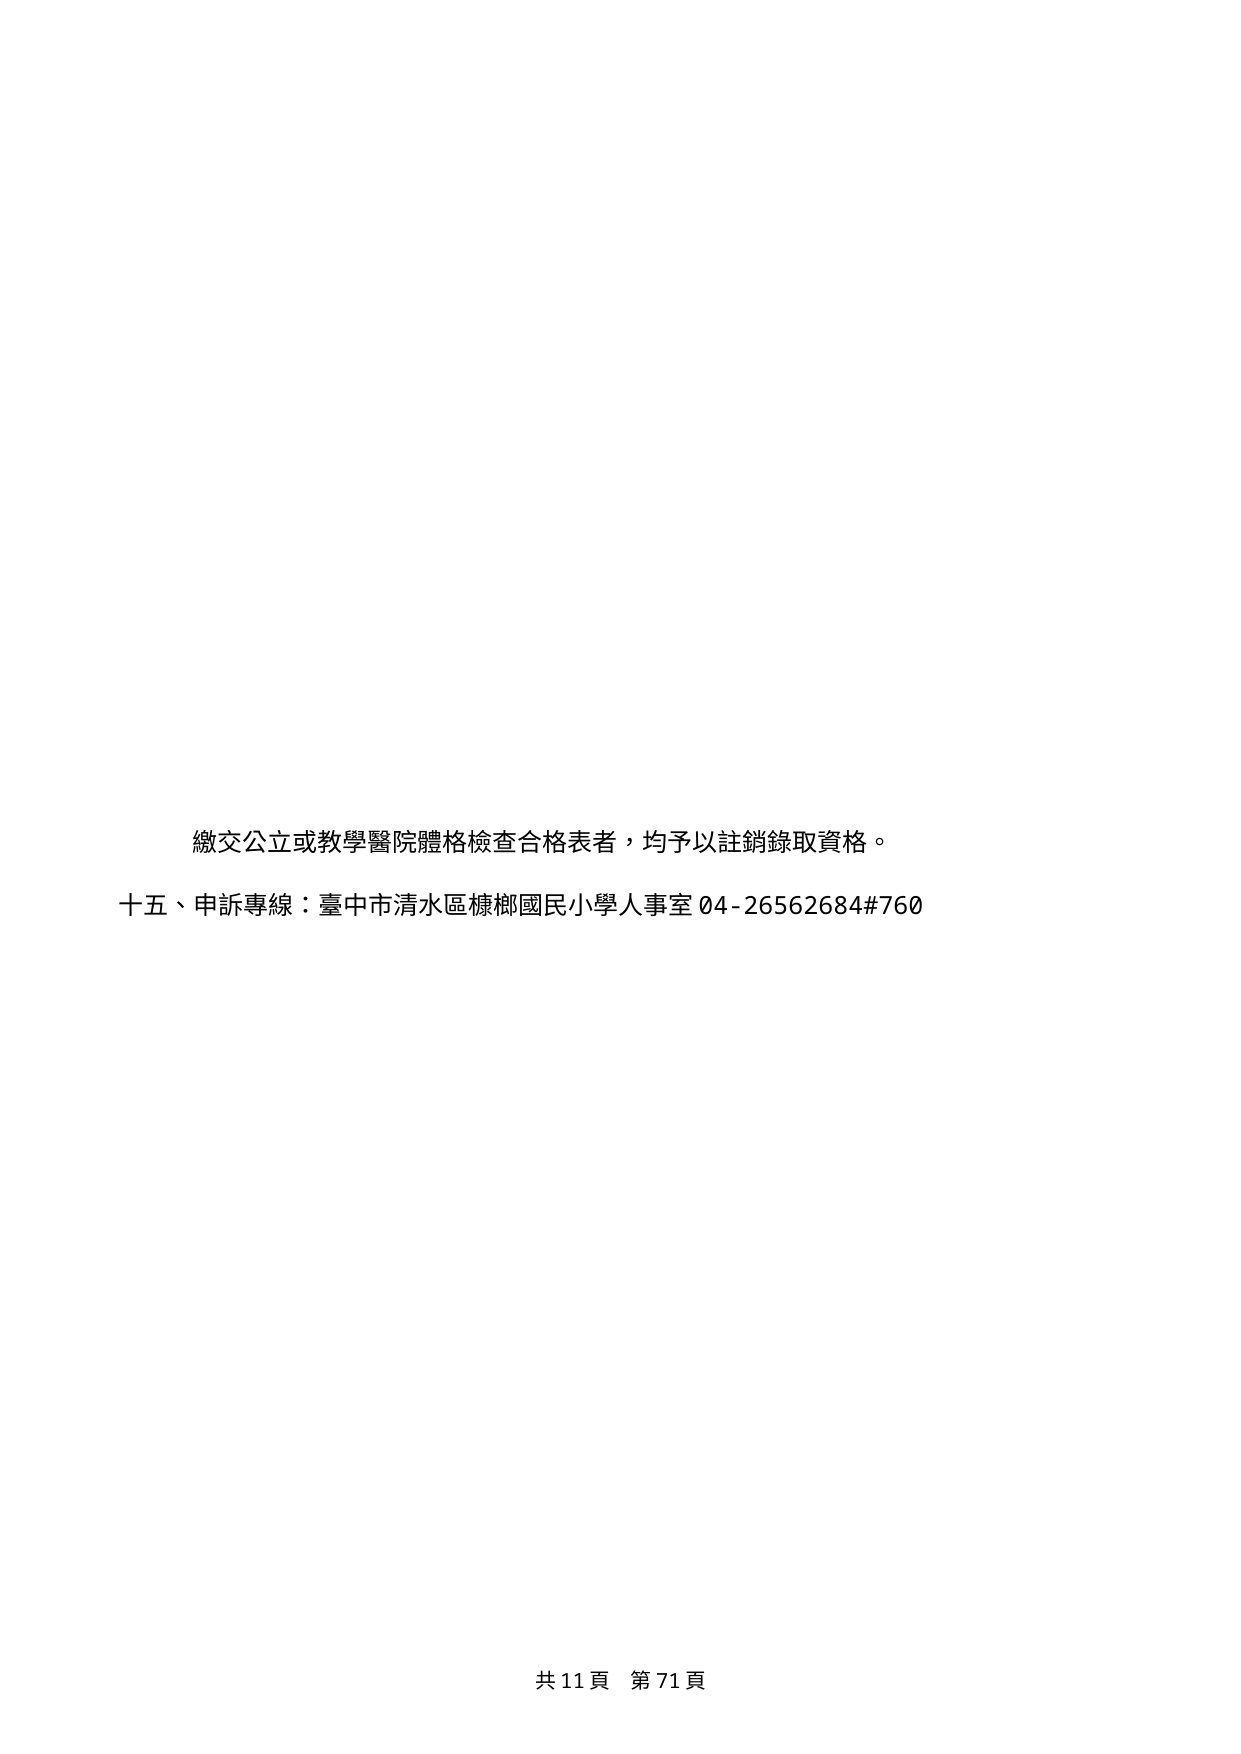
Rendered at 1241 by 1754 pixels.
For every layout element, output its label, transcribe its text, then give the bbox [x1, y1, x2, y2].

text 十五、申訴專線：臺中市清水區槺榔國民小學人事室04-26562684#760 [118, 862, 1122, 924]
text 繳交公立或教學醫院體格檢查合格表者，均予以註銷錄取資格。 [118, 799, 1122, 862]
